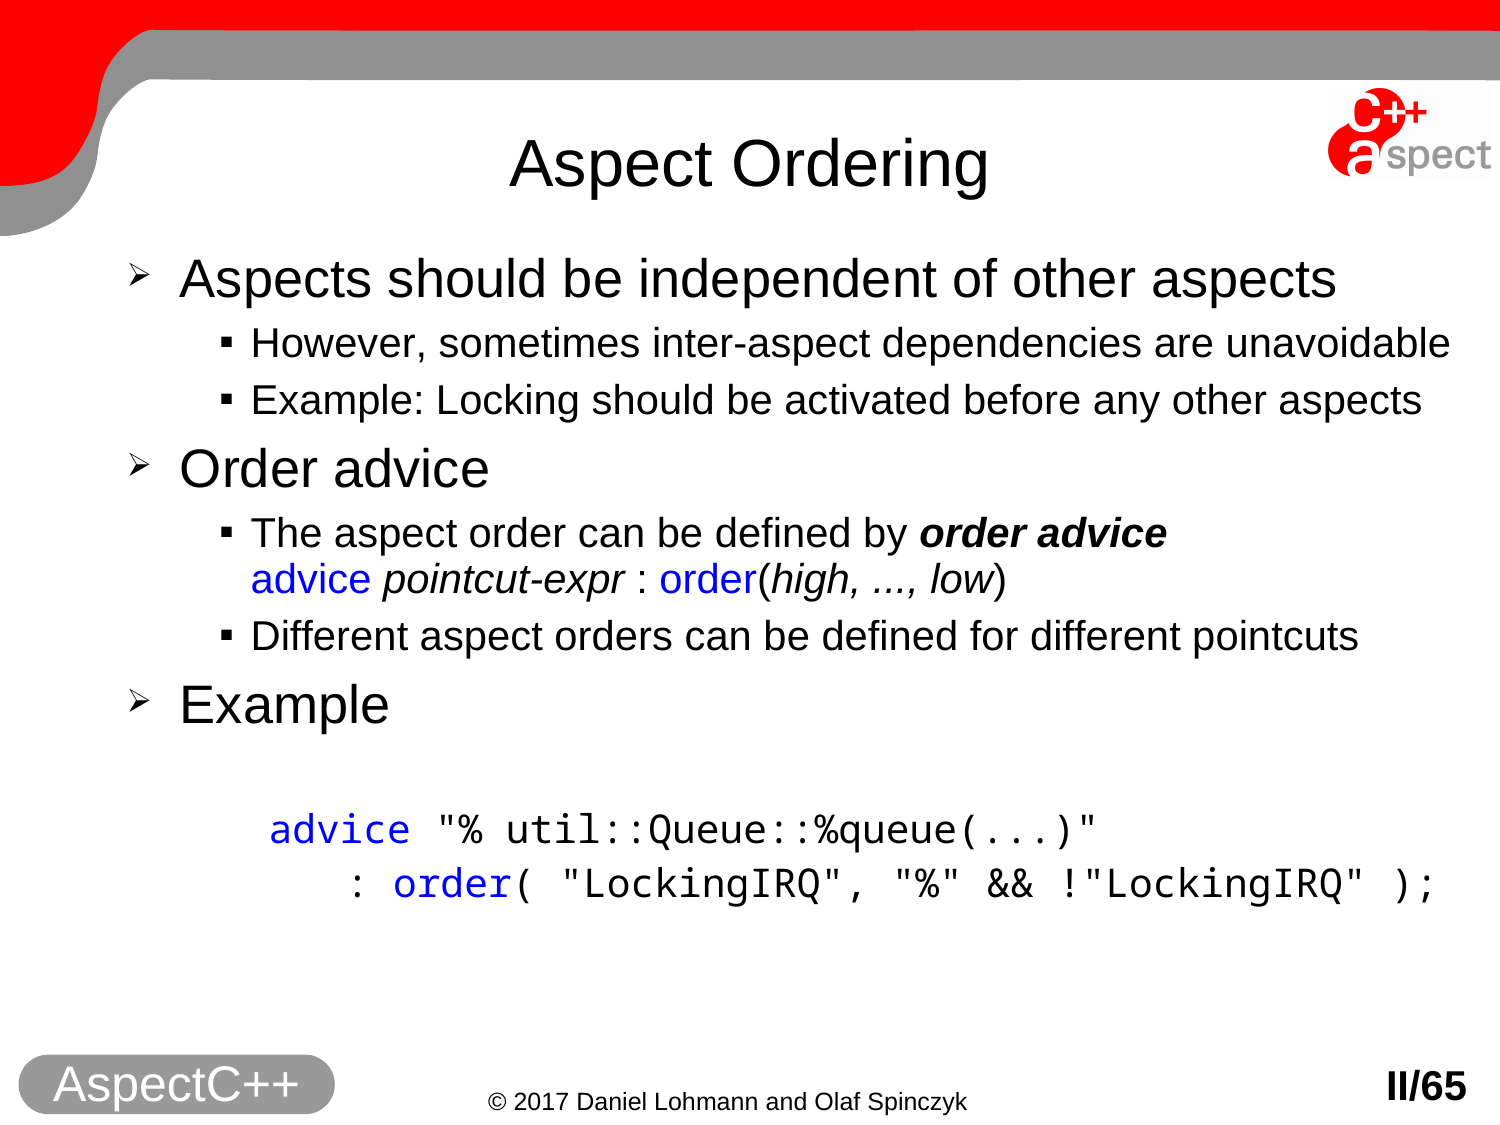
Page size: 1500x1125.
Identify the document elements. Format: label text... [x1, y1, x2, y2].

title Aspect Ordering [112, 98, 1388, 223]
list Aspects should be independent of other aspects However, sometimes inter-aspect dependencies are unavoidable Example: Locking should be activated before any other aspects Order advice The aspect order can be defined by order advice advice pointcut-expr : order(high, ..., low) Different aspect orders can be defined for different pointcuts Example advice "% util::Queue::%queue(...)" : order( "LockingIRQ", "%" && !"LockingIRQ" ); [126, 248, 1459, 1013]
